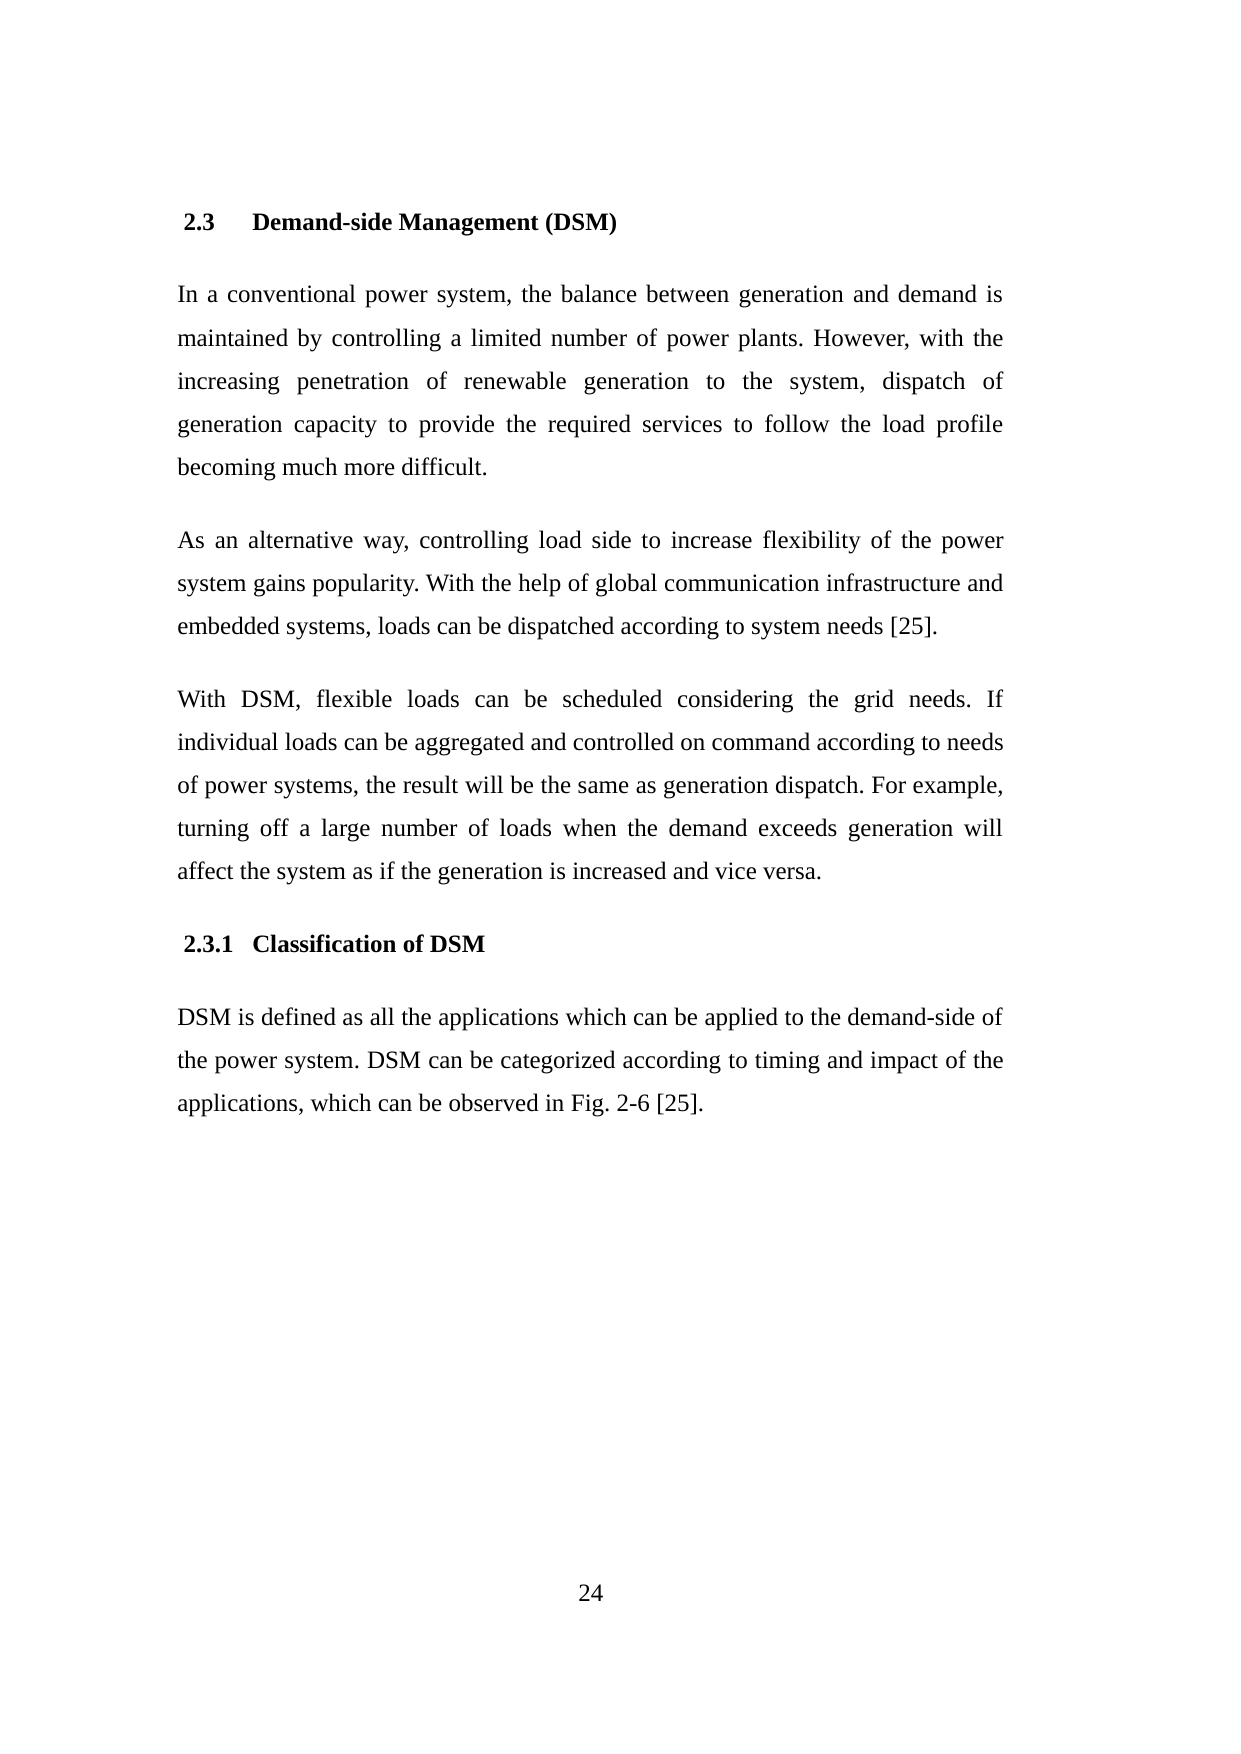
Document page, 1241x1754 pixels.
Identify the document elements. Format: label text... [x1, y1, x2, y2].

subtitle In a conventional power system, the balance between generation and demand is maintained by controlling a limited number of power plants. However, with the increasing penetration of renewable generation to the system, dispatch of generation capacity to provide the required services to follow the load profile becoming much more difficult. [177, 279, 1004, 481]
text DSM is defined as all the applications which can be applied to the demand-side of the power system. DSM can be categorized according to timing and impact of the applications, which can be observed in Fig. 2-6 [25]⁠. [177, 1002, 1004, 1117]
text With DSM, flexible loads can be scheduled considering the grid needs. If individual loads can be aggregated and controlled on command according to needs of power systems, the result will be the same as generation dispatch. For example, turning off a large number of loads when the demand exceeds generation will affect the system as if the generation is increased and vice versa. [177, 684, 1004, 885]
subtitle Classification of DSM [177, 929, 1004, 958]
subtitle As an alternative way, controlling load side to increase flexibility of the power system gains popularity. With the help of global communication infrastructure and embedded systems, loads can be dispatched according to system needs [25]⁠. [177, 525, 1004, 640]
subtitle Demand-side Management (DSM) [177, 207, 1004, 236]
